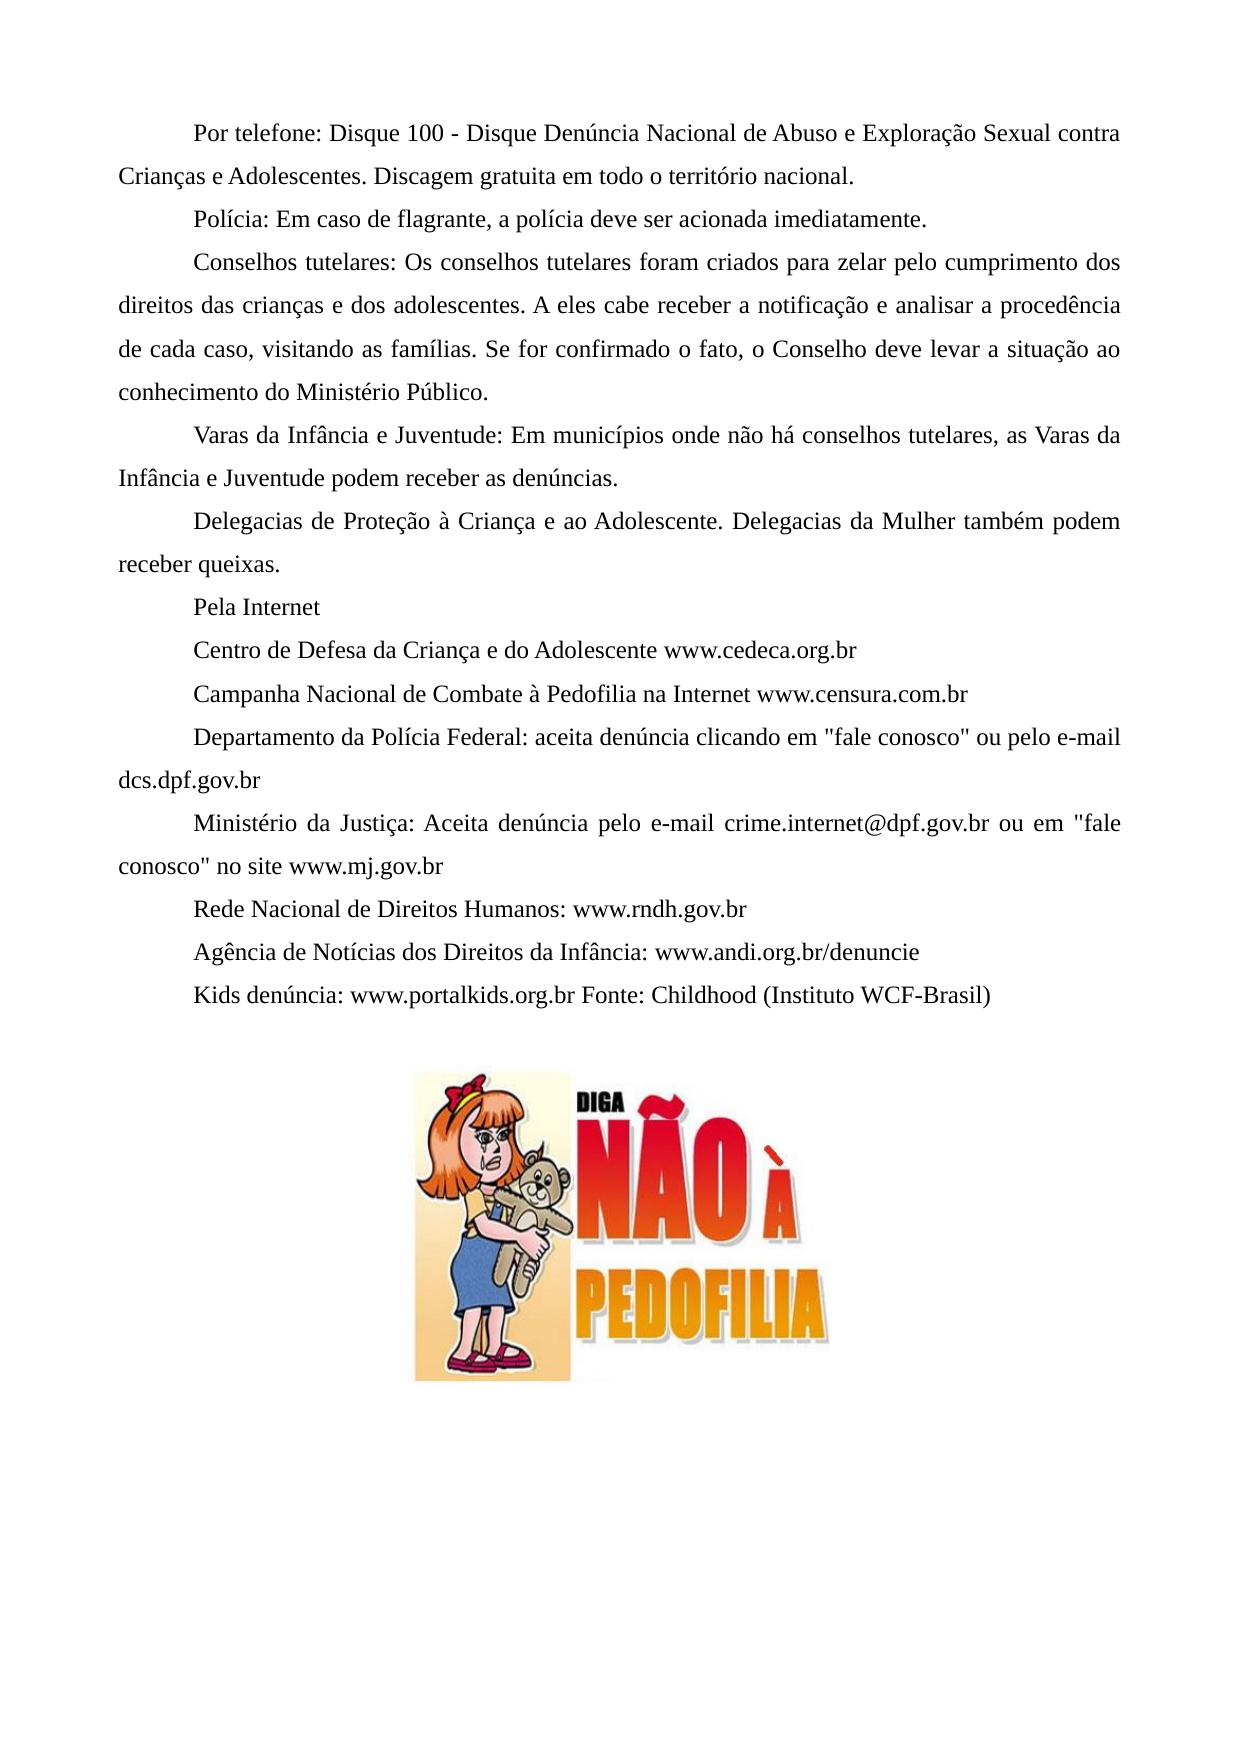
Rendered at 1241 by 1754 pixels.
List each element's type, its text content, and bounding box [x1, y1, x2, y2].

text Ministério da Justiça: Aceita denúncia pelo e-mail crime.internet@dpf.gov.br ou em "fale conosco" no site www.mj.gov.br [118, 808, 1122, 880]
text Delegacias de Proteção à Criança e ao Adolescente. Delegacias da Mulher também podem receber queixas. [118, 506, 1122, 578]
text Polícia: Em caso de flagrante, a polícia deve ser acionada imediatamente. [118, 204, 1122, 233]
text Varas da Infância e Juventude: Em municípios onde não há conselhos tutelares, as Varas da Infância e Juventude podem receber as denúncias. [118, 420, 1122, 492]
text Conselhos tutelares: Os conselhos tutelares foram criados para zelar pelo cumprimento dos direitos das crianças e dos adolescentes. A eles cabe receber a notificação e analisar a procedência de cada caso, visitando as famílias. Se for confirmado o fato, o Conselho deve levar a situação ao conhecimento do Ministério Público. [118, 247, 1122, 406]
picture [407, 1066, 833, 1390]
text Rede Nacional de Direitos Humanos: www.rndh.gov.br [118, 894, 1122, 923]
text Pela Internet [118, 592, 1122, 621]
text Campanha Nacional de Combate à Pedofilia na Internet www.censura.com.br [118, 679, 1122, 707]
text Agência de Notícias dos Direitos da Infância: www.andi.org.br/denuncie [118, 937, 1122, 966]
text Departamento da Polícia Federal: aceita denúncia clicando em "fale conosco" ou pelo e-mail dcs.dpf.gov.br [118, 722, 1122, 794]
text Kids denúncia: www.portalkids.org.br Fonte: Childhood (Instituto WCF-Brasil) [118, 981, 1122, 1009]
text Centro de Defesa da Criança e do Adolescente www.cedeca.org.br [118, 636, 1122, 664]
text Por telefone: Disque 100 - Disque Denúncia Nacional de Abuso e Exploração Sexual contra Crianças e Adolescentes. Discagem gratuita em todo o território nacional. [118, 118, 1122, 190]
